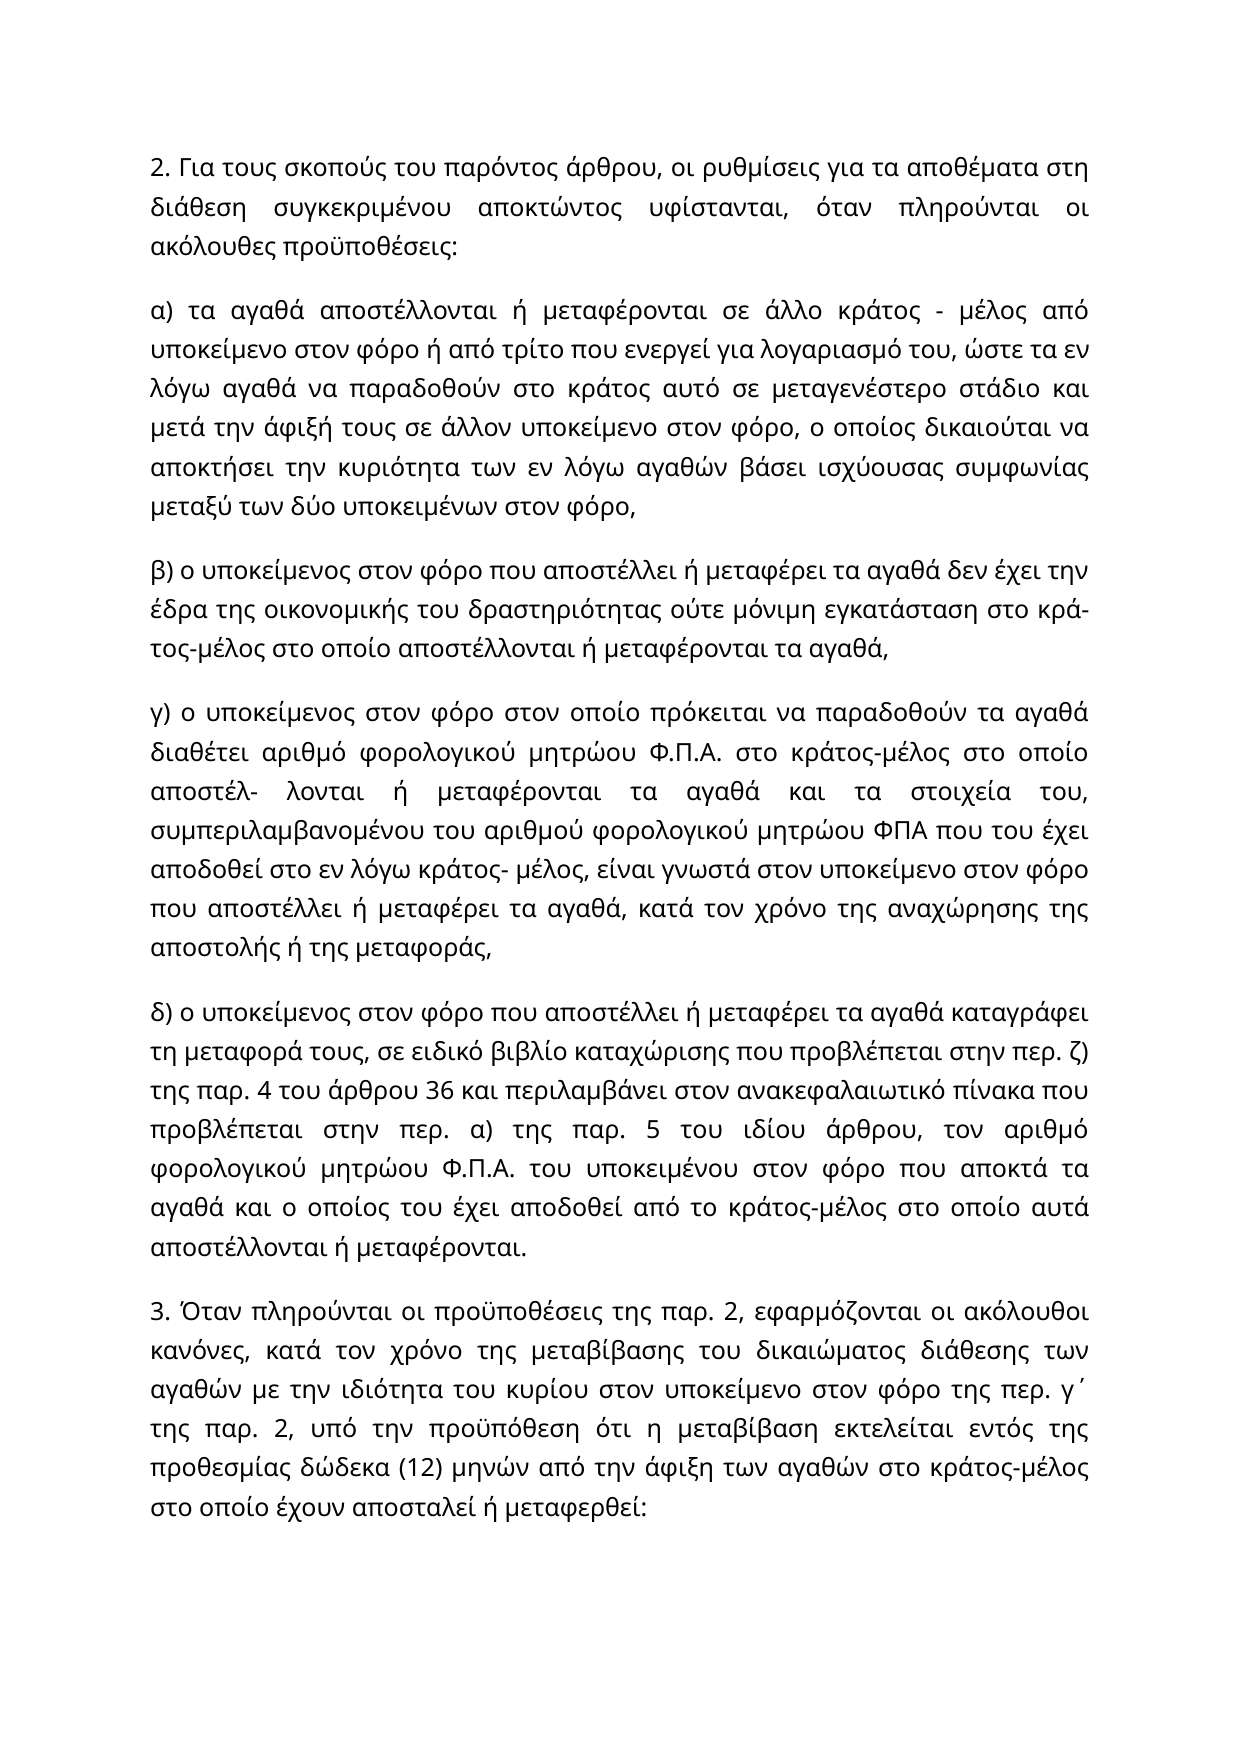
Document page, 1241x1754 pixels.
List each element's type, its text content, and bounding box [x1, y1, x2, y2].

text α) τα αγαθά αποστέλλονται ή μεταφέρονται σε άλλο κράτος - μέλος από υποκείμενο στον φόρο ή από τρίτο που ενεργεί για λογαριασμό του, ώστε τα εν λόγω αγαθά να παραδοθούν στο κράτος αυτό σε μεταγενέστερο στάδιο και μετά την άφιξή τους σε άλλον υποκείμενο στον φόρο, ο οποίος δικαιούται να αποκτήσει την κυριότητα των εν λόγω αγαθών βάσει ισχύουσας συμφωνίας μεταξύ των δύο υποκειμένων στον φόρο, [150, 292, 1090, 522]
text 3. Όταν πληρούνται οι προϋποθέσεις της παρ. 2, εφαρμόζονται οι ακόλουθοι κανόνες, κατά τον χρόνο της μεταβίβασης του δικαιώματος διάθεσης των αγαθών με την ιδιότητα του κυρίου στον υποκείμενο στον φόρο της περ. γ΄ της παρ. 2, υπό την προϋπόθεση ότι η μεταβίβαση εκτελείται εντός της προθεσμίας δώδεκα (12) μηνών από την άφιξη των αγαθών στο κράτος-μέλος στο οποίο έχουν αποσταλεί ή μεταφερθεί: [150, 1293, 1090, 1523]
text 2. Για τους σκοπούς του παρόντος άρθρου, οι ρυθμίσεις για τα αποθέματα στη διάθεση συγκεκριμένου αποκτώντος υφίστανται, όταν πληρούνται οι ακόλουθες προϋποθέσεις: [150, 150, 1090, 262]
text δ) ο υποκείμενος στον φόρο που αποστέλλει ή μεταφέρει τα αγαθά καταγράφει τη μεταφορά τους, σε ειδικό βιβλίο καταχώρισης που προβλέπεται στην περ. ζ) της παρ. 4 του άρθρου 36 και περιλαμβάνει στον ανακεφαλαιωτικό πίνακα που προβλέπεται στην περ. α) της παρ. 5 του ιδίου άρθρου, τον αριθμό φορολογικού μητρώου Φ.Π.Α. του υποκειμένου στον φόρο που αποκτά τα αγαθά και ο οποίος του έχει αποδοθεί από το κράτος-μέλος στο οποίο αυτά αποστέλλονται ή μεταφέρονται. [150, 994, 1090, 1263]
text β) ο υποκείμενος στον φόρο που αποστέλλει ή μεταφέρει τα αγαθά δεν έχει την έδρα της οικονομικής του δραστηριότητας ούτε μόνιμη εγκατάσταση στο κρά- τος-μέλος στο οποίο αποστέλλονται ή μεταφέρονται τα αγαθά, [150, 552, 1090, 665]
text γ) ο υποκείμενος στον φόρο στον οποίο πρόκειται να παραδοθούν τα αγαθά διαθέτει αριθμό φορολογικού μητρώου Φ.Π.Α. στο κράτος-μέλος στο οποίο αποστέλ- λονται ή μεταφέρονται τα αγαθά και τα στοιχεία του, συμπεριλαμβανομένου του αριθμού φορολογικού μητρώου ΦΠΑ που του έχει αποδοθεί στο εν λόγω κράτος- μέλος, είναι γνωστά στον υποκείμενο στον φόρο που αποστέλλει ή μεταφέρει τα αγαθά, κατά τον χρόνο της αναχώρησης της αποστολής ή της μεταφοράς, [150, 695, 1090, 964]
